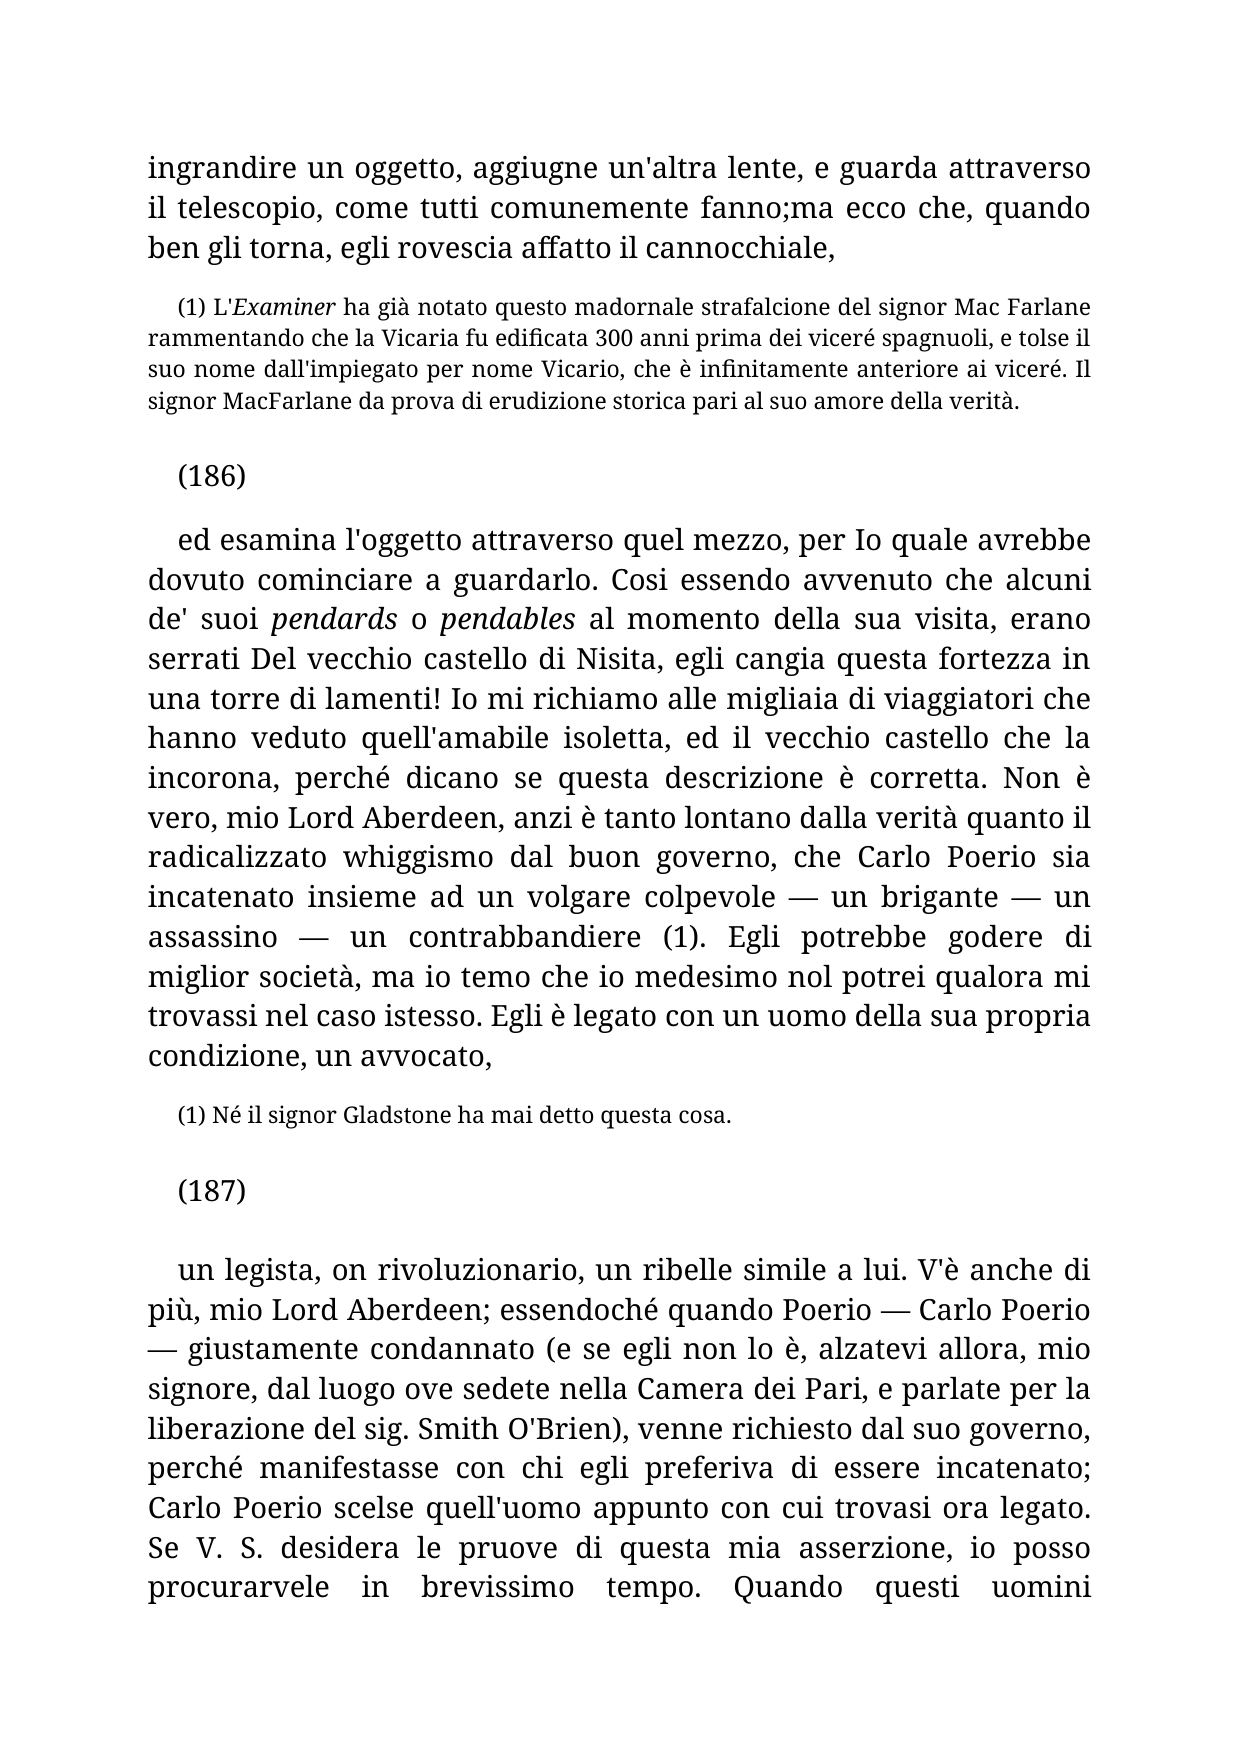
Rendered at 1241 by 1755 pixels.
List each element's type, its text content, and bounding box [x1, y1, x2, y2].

text (187) [148, 1170, 1093, 1209]
text (186) [148, 456, 1093, 495]
text (1) L'Examiner ha già notato questo madornale strafalcione del signor Mac Farlane rammentando che la Vicaria fu edificata 300 anni prima dei viceré spagnuoli, e tolse il suo nome dall'impiegato per nome Vicario, che è infinitamente anteriore ai viceré. Il signor MacFarlane da prova di erudizione storica pari al suo amore della verità. [148, 291, 1093, 416]
text un legista, on rivoluzionario, un ribelle simile a lui. V'è anche di più, mio Lord Aberdeen; essendoché quando Poerio — Carlo Poerio — giustamente condannato (e se egli non lo è, alzatevi allora, mio signore, dal luogo ove sedete nella Camera dei Pari, e parlate per la liberazione del sig. Smith O'Brien), venne richiesto dal suo governo, perché manifestasse con chi egli preferiva di essere incatenato; Carlo Poerio scelse quell'uomo appunto con cui trovasi ora legato. Se V. S. desidera le pruove di questa mia asserzione, io posso procurarvele in brevissimo tempo. Quando questi uomini [148, 1249, 1093, 1606]
text (1) Né il signor Gladstone ha mai detto questa cosa. [148, 1099, 1093, 1130]
text ed esamina l'oggetto attraverso quel mezzo, per Io quale avrebbe dovuto cominciare a guardarlo. Cosi essendo avvenuto che alcuni de' suoi pendards o pendables al momento della sua visita, erano serrati Del vecchio castello di Nisita, egli cangia questa fortezza in una torre di lamenti! Io mi richiamo alle migliaia di viaggiatori che hanno veduto quell'amabile isoletta, ed il vecchio castello che la incorona, perché dicano se questa descrizione è corretta. Non è vero, mio Lord Aberdeen, anzi è tanto lontano dalla verità quanto il radicalizzato whiggismo dal buon governo, che Carlo Poerio sia incatenato insieme ad un volgare colpevole — un brigante — un assassino — un contrabbandiere (1). Egli potrebbe godere di miglior società, ma io temo che io medesimo nol potrei qualora mi trovassi nel caso istesso. Egli è legato con un uomo della sua propria condizione, un avvocato, [148, 519, 1093, 1075]
text ingrandire un oggetto, aggiugne un'altra lente, e guarda attraverso il telescopio, come tutti comunemente fanno;ma ecco che, quando ben gli torna, egli rovescia affatto il cannocchiale, [148, 148, 1093, 267]
